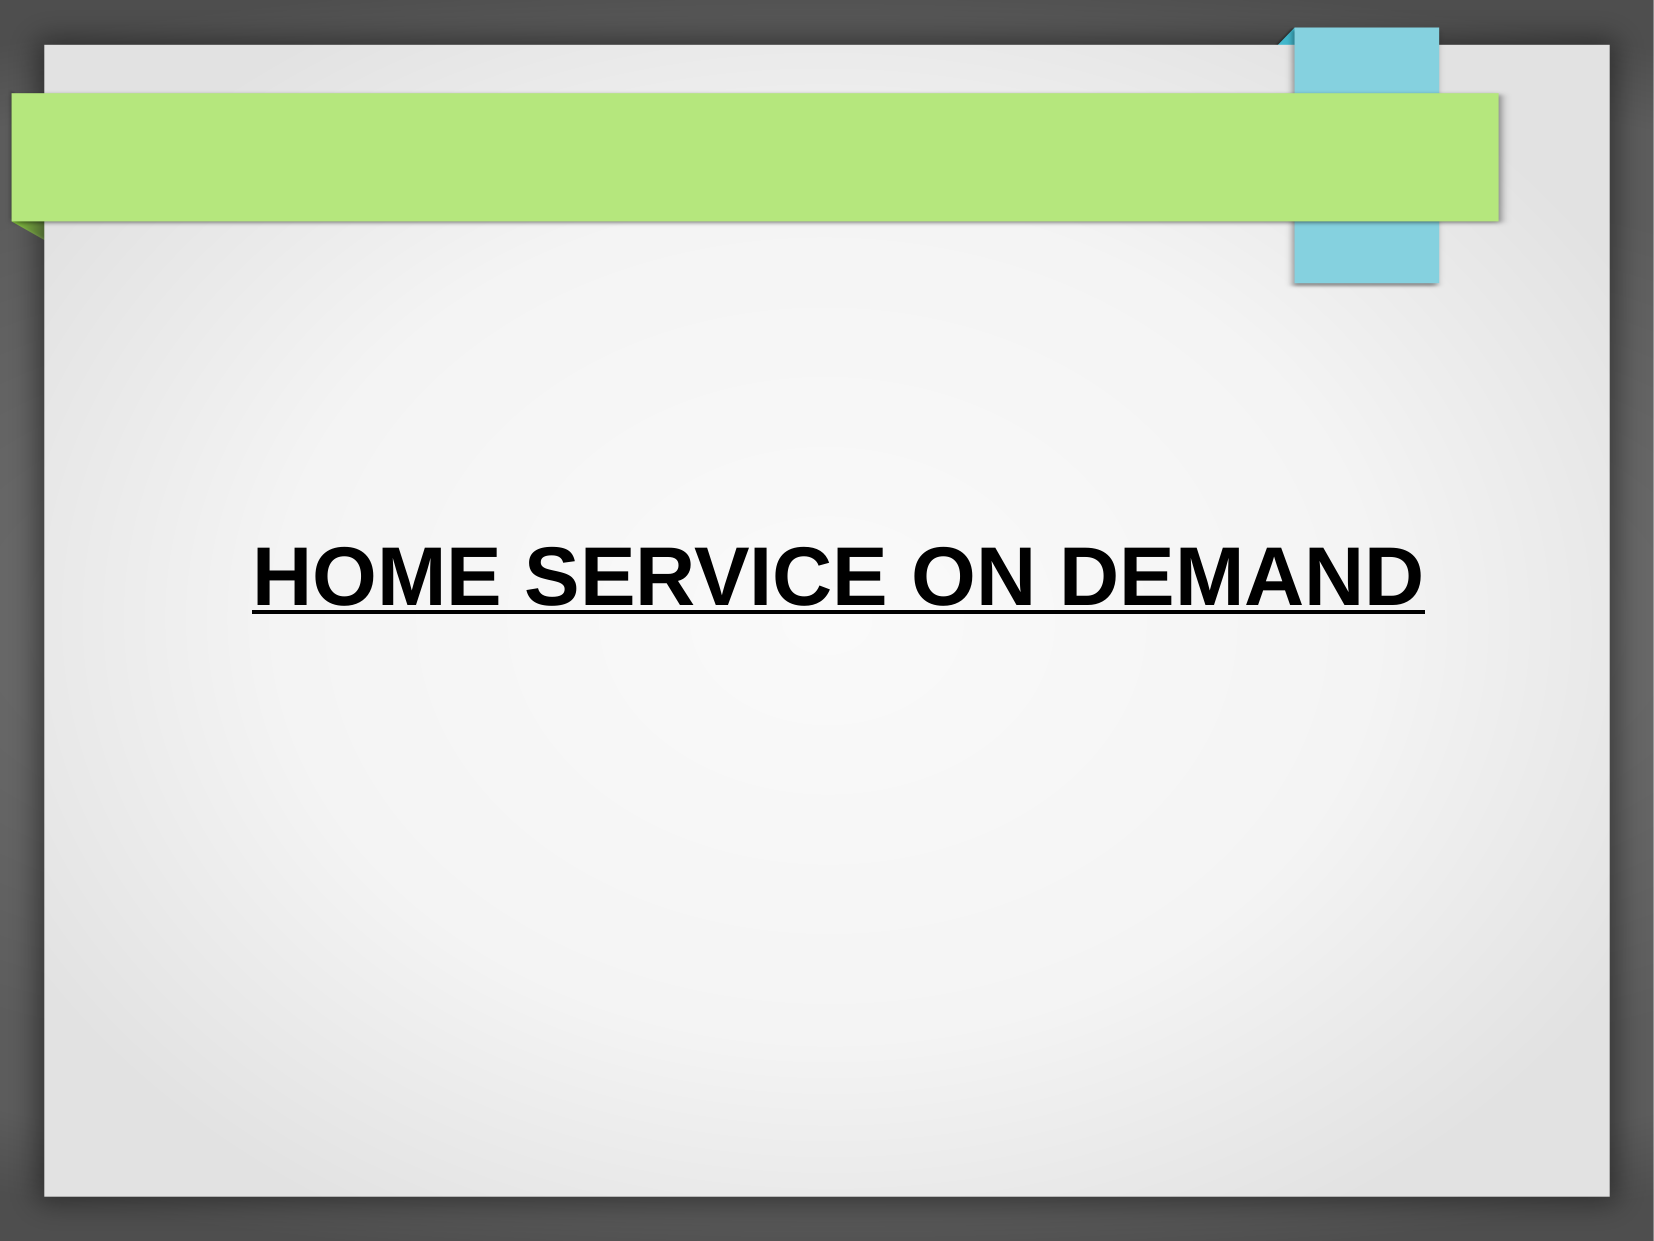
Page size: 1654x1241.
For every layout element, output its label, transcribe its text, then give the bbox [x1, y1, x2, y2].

subtitle HOME SERVICE ON DEMAND [248, 302, 1430, 851]
picture [0, 0, 1654, 1241]
